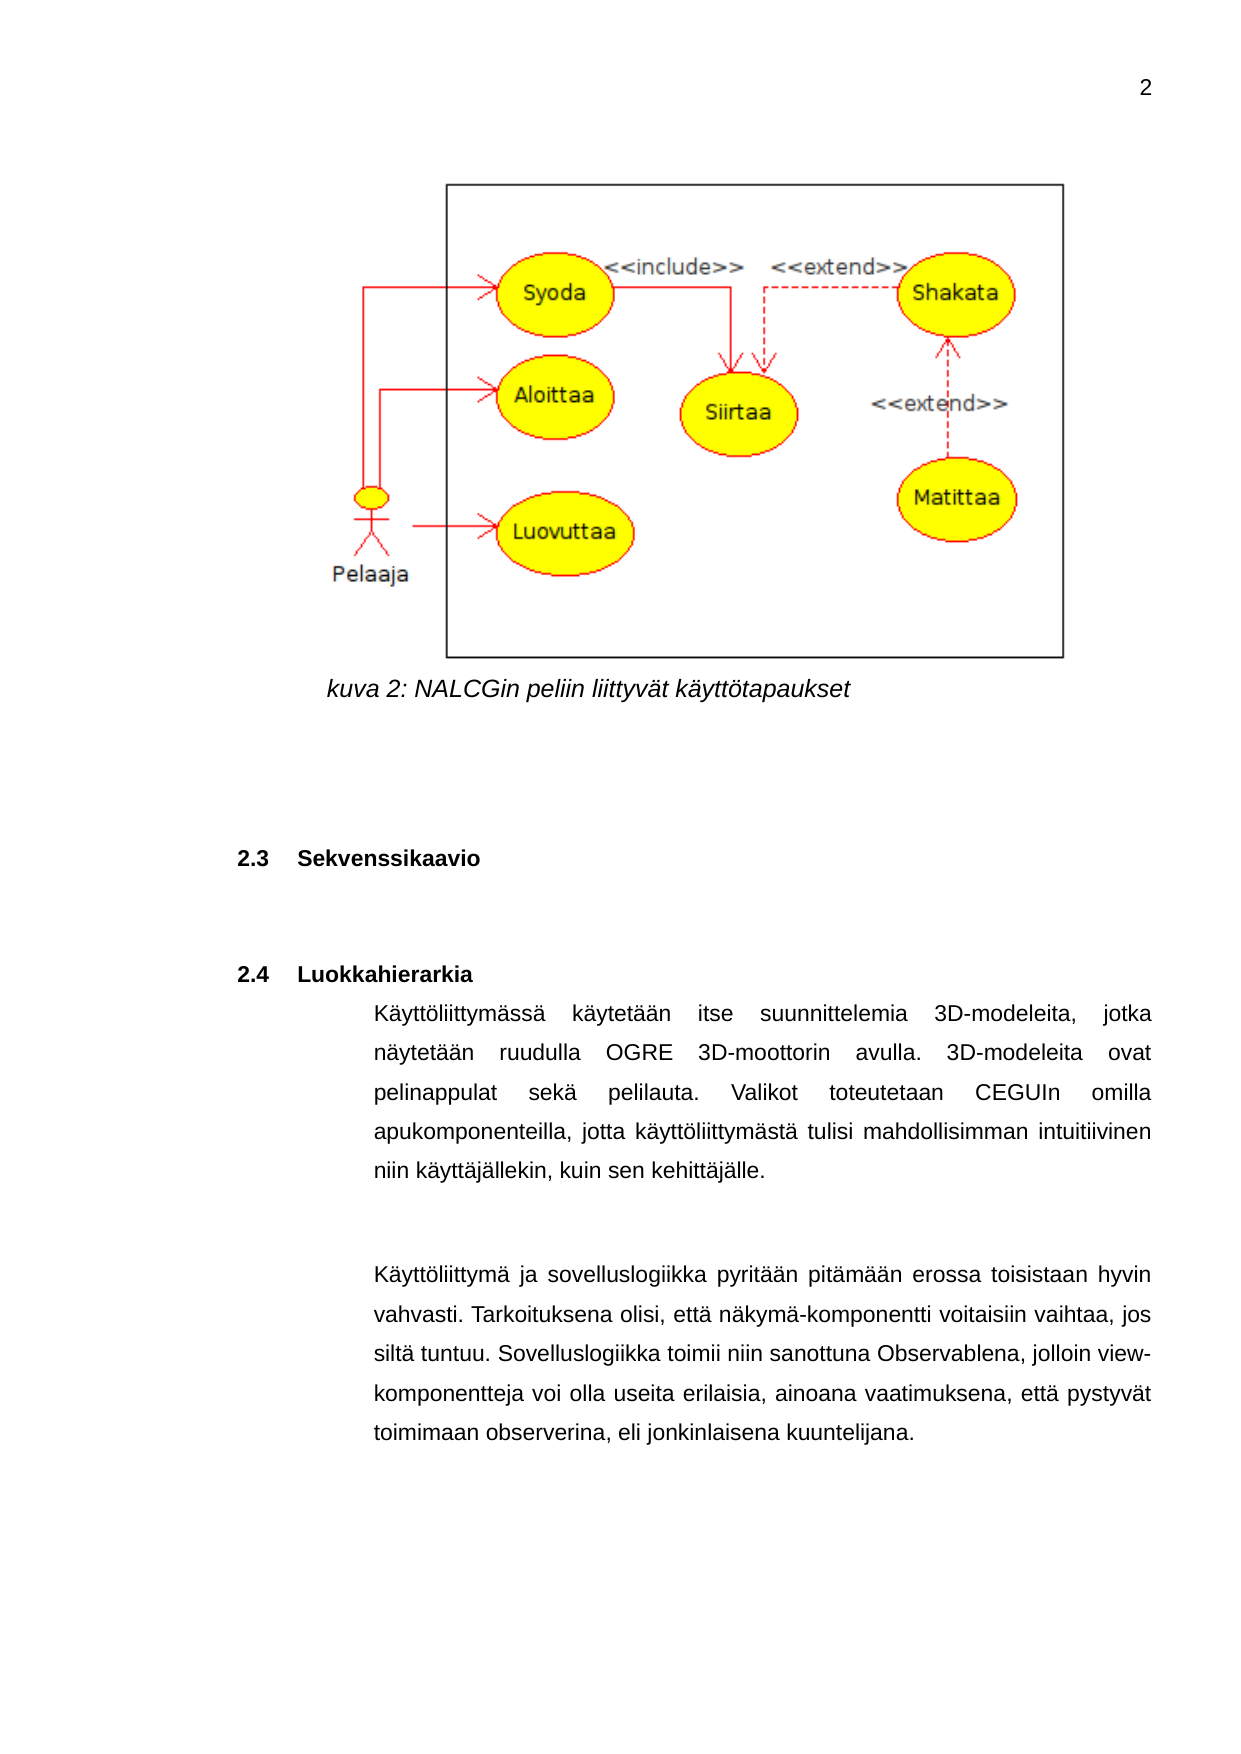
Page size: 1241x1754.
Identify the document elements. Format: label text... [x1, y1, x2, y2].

picture [326, 169, 1076, 674]
subtitle Sekvenssikaavio [237, 845, 1152, 871]
text Käyttöliittymä ja sovelluslogiikka pyritään pitämään erossa toisistaan hyvin vahvasti. Tarkoituksena olisi, että näkymä-komponentti voitaisiin vaihtaa, jos siltä tuntuu. Sovelluslogiikka toimii niin sanottuna Observablena, jolloin view-komponentteja voi olla useita erilaisia, ainoana vaatimuksena, että pystyvät toimimaan observerina, eli jonkinlaisena kuuntelijana. [373, 1261, 1152, 1446]
text Käyttöliittymässä käytetään itse suunnittelemia 3D-modeleita, jotka näytetään ruudulla OGRE 3D-moottorin avulla. 3D-modeleita ovat pelinappulat sekä pelilauta. Valikot toteutetaan CEGUIn omilla apukomponenteilla, jotta käyttöliittymästä tulisi mahdollisimman intuitiivinen niin käyttäjällekin, kuin sen kehittäjälle. [373, 999, 1152, 1184]
subtitle Luokkahierarkia [237, 961, 1152, 987]
text kuva 2: NALCGin peliin liittyvät käyttötapaukset [327, 674, 1075, 703]
